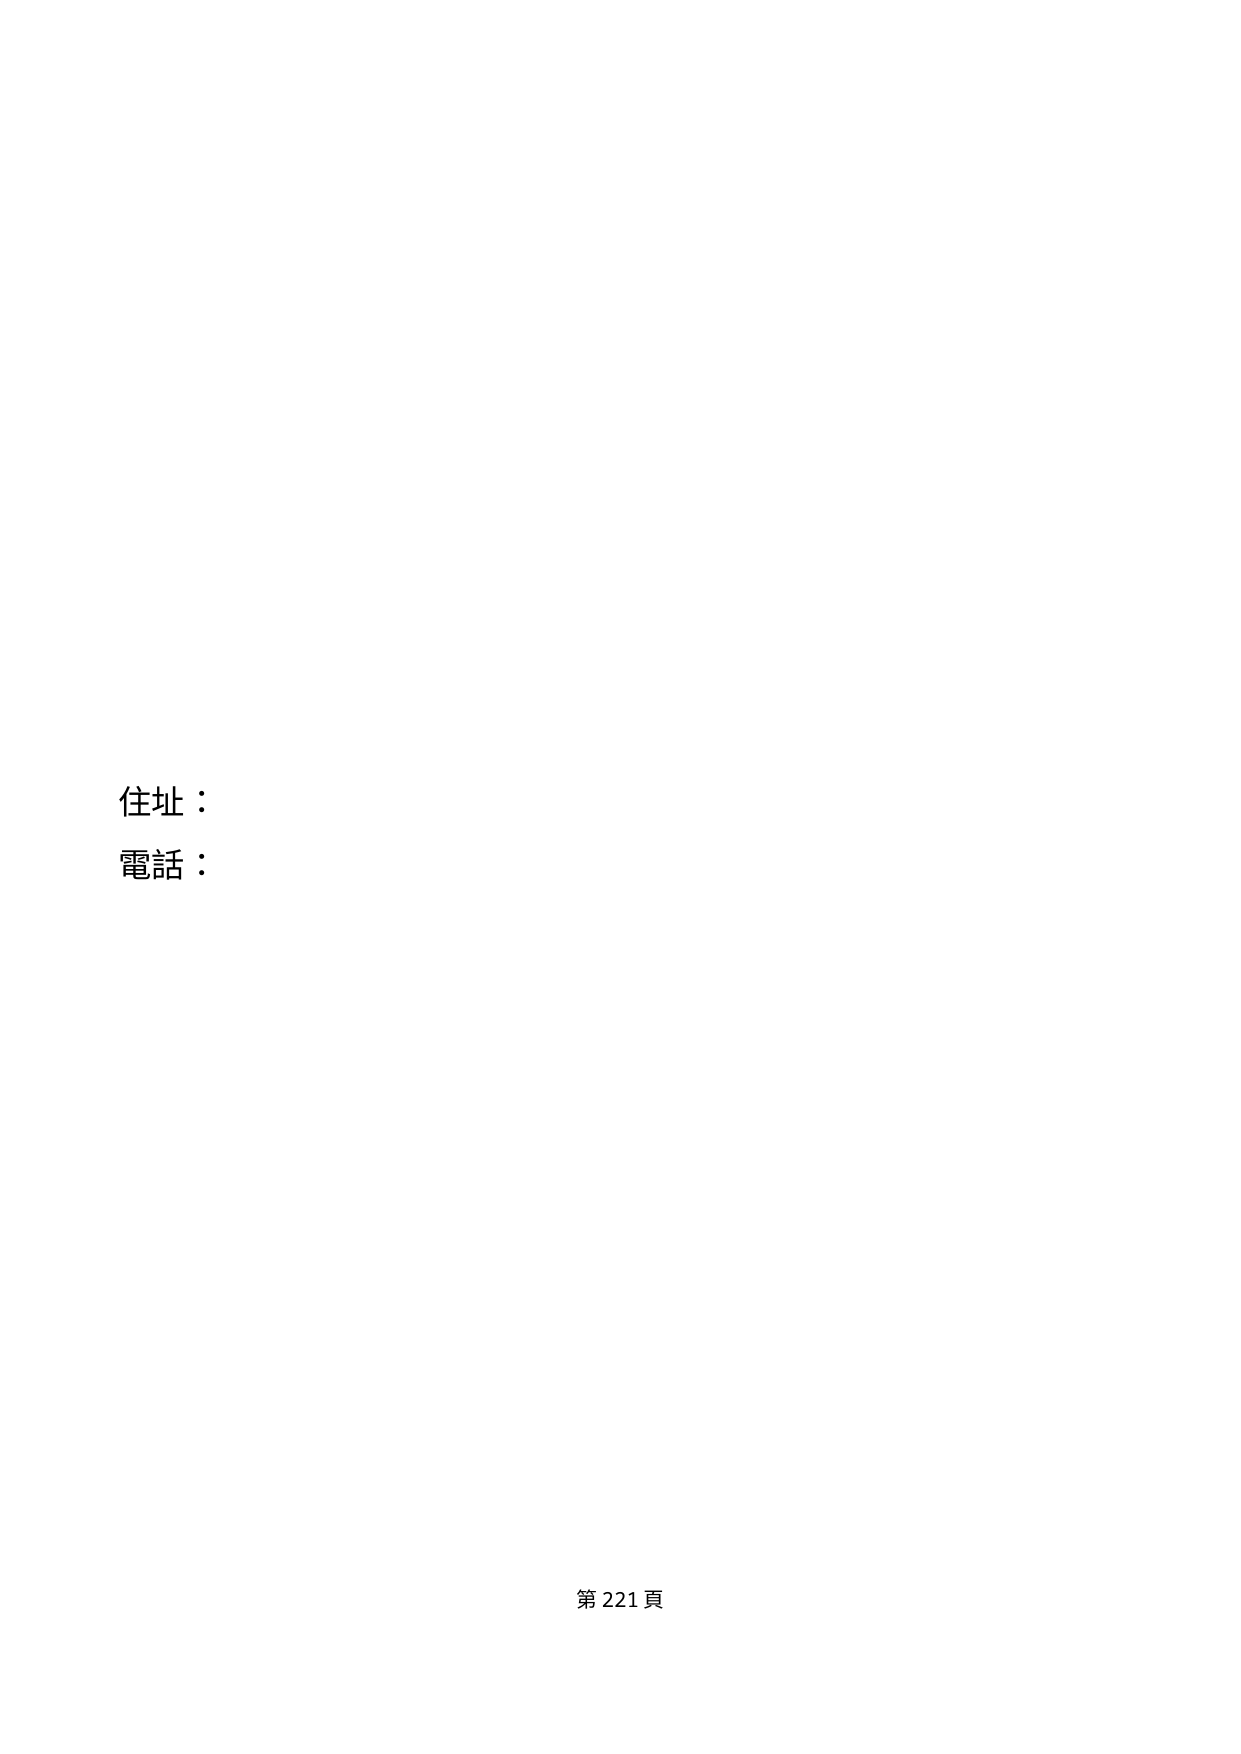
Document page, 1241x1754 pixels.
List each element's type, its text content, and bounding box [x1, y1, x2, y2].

text 電話： [118, 821, 1122, 883]
text 住址： [118, 758, 1122, 821]
